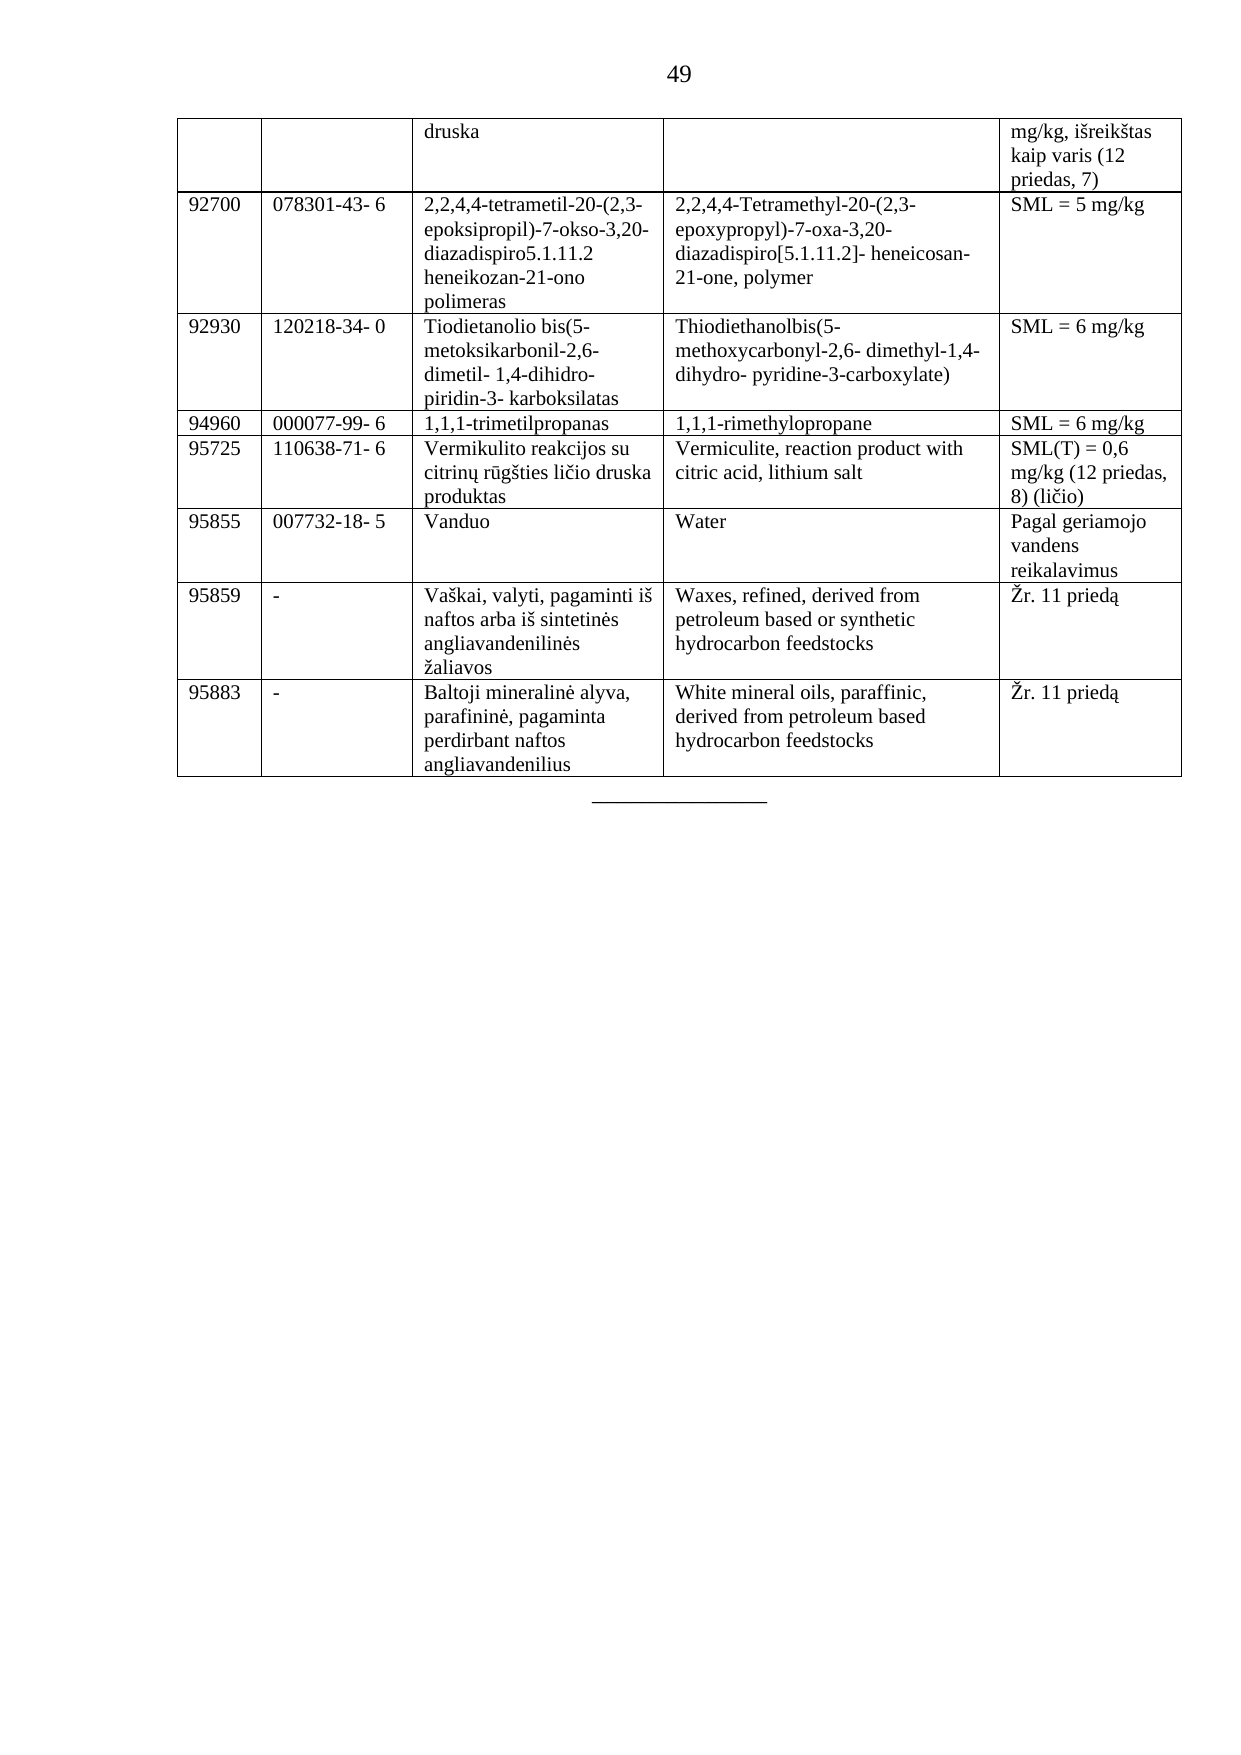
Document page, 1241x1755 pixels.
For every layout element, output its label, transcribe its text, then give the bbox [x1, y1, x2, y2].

table_cell Waxes, refined, derived from petroleum based or synthetic hydrocarbon feedstocks [664, 583, 999, 679]
table_cell - [262, 583, 412, 679]
table_cell SML = 6 mg/kg [1000, 314, 1181, 410]
table_cell White mineral oils, paraffinic, derived from petroleum based hydrocarbon feedstocks [664, 680, 999, 776]
table_cell [262, 119, 412, 191]
table_cell Vermiculite, reaction product with citric acid, lithium salt [664, 436, 999, 508]
table_cell 94960 [178, 411, 261, 435]
table_cell 95725 [178, 436, 261, 508]
table_cell SML = 6 mg/kg [1000, 411, 1181, 435]
table_cell 2,2,4,4-Tetramethyl-20-(2,3- epoxypropyl)-7-oxa-3,20- diazadispiro[5.1.11.2]- heneicosan-21-one, polymer [664, 193, 999, 313]
table_cell Water [664, 509, 999, 582]
table_cell SML(T) = 0,6 mg/kg (12 priedas, 8) (ličio) [1000, 436, 1181, 508]
table_cell 110638-71- 6 [262, 436, 412, 508]
table_cell 1,1,1-rimethylopropane [664, 411, 999, 435]
table_cell Baltoji mineralinė alyva, parafininė, pagaminta perdirbant naftos angliavandenilius [413, 680, 663, 776]
table_cell - [262, 680, 412, 776]
table_cell 078301-43- 6 [262, 193, 412, 313]
table_cell Vermikulito reakcijos su citrinų rūgšties ličio druska produktas [413, 436, 663, 508]
table_cell druska [413, 119, 663, 191]
table_cell 2,2,4,4-tetrametil-20-(2,3- epoksipropil)-7-okso-3,20- diazadispiro5.1.11.2 heneikozan-21-ono polimeras [413, 193, 663, 313]
table_cell 120218-34- 0 [262, 314, 412, 410]
table_cell Vaškai, valyti, pagaminti iš naftos arba iš sintetinės angliavandenilinės žaliavos [413, 583, 663, 679]
table_cell Vanduo [413, 509, 663, 582]
table_cell 007732-18- 5 [262, 509, 412, 582]
text ______________ [177, 777, 1181, 806]
table_cell Tiodietanolio bis(5- metoksikarbonil-2,6-dimetil- 1,4-dihidro-piridin-3- karboksilatas [413, 314, 663, 410]
table_cell 95883 [178, 680, 261, 776]
table_cell 92700 [178, 193, 261, 313]
table_cell 1,1,1-trimetilpropanas [413, 411, 663, 435]
table_cell SML = 5 mg/kg [1000, 193, 1181, 313]
table_cell 92930 [178, 314, 261, 410]
table_cell Žr. 11 priedą [1000, 583, 1181, 679]
table_cell 95859 [178, 583, 261, 679]
table_cell mg/kg, išreikštas kaip varis (12 priedas, 7) [1000, 119, 1181, 191]
table_cell [664, 119, 999, 191]
table_cell Pagal geriamojo vandens reikalavimus [1000, 509, 1181, 582]
table_cell Thiodiethanolbis(5- methoxycarbonyl-2,6- dimethyl-1,4-dihydro- pyridine-3-carboxylate) [664, 314, 999, 410]
table_cell Žr. 11 priedą [1000, 680, 1181, 776]
table_cell [178, 119, 261, 191]
table_cell 95855 [178, 509, 261, 582]
table_cell 000077-99- 6 [262, 411, 412, 435]
